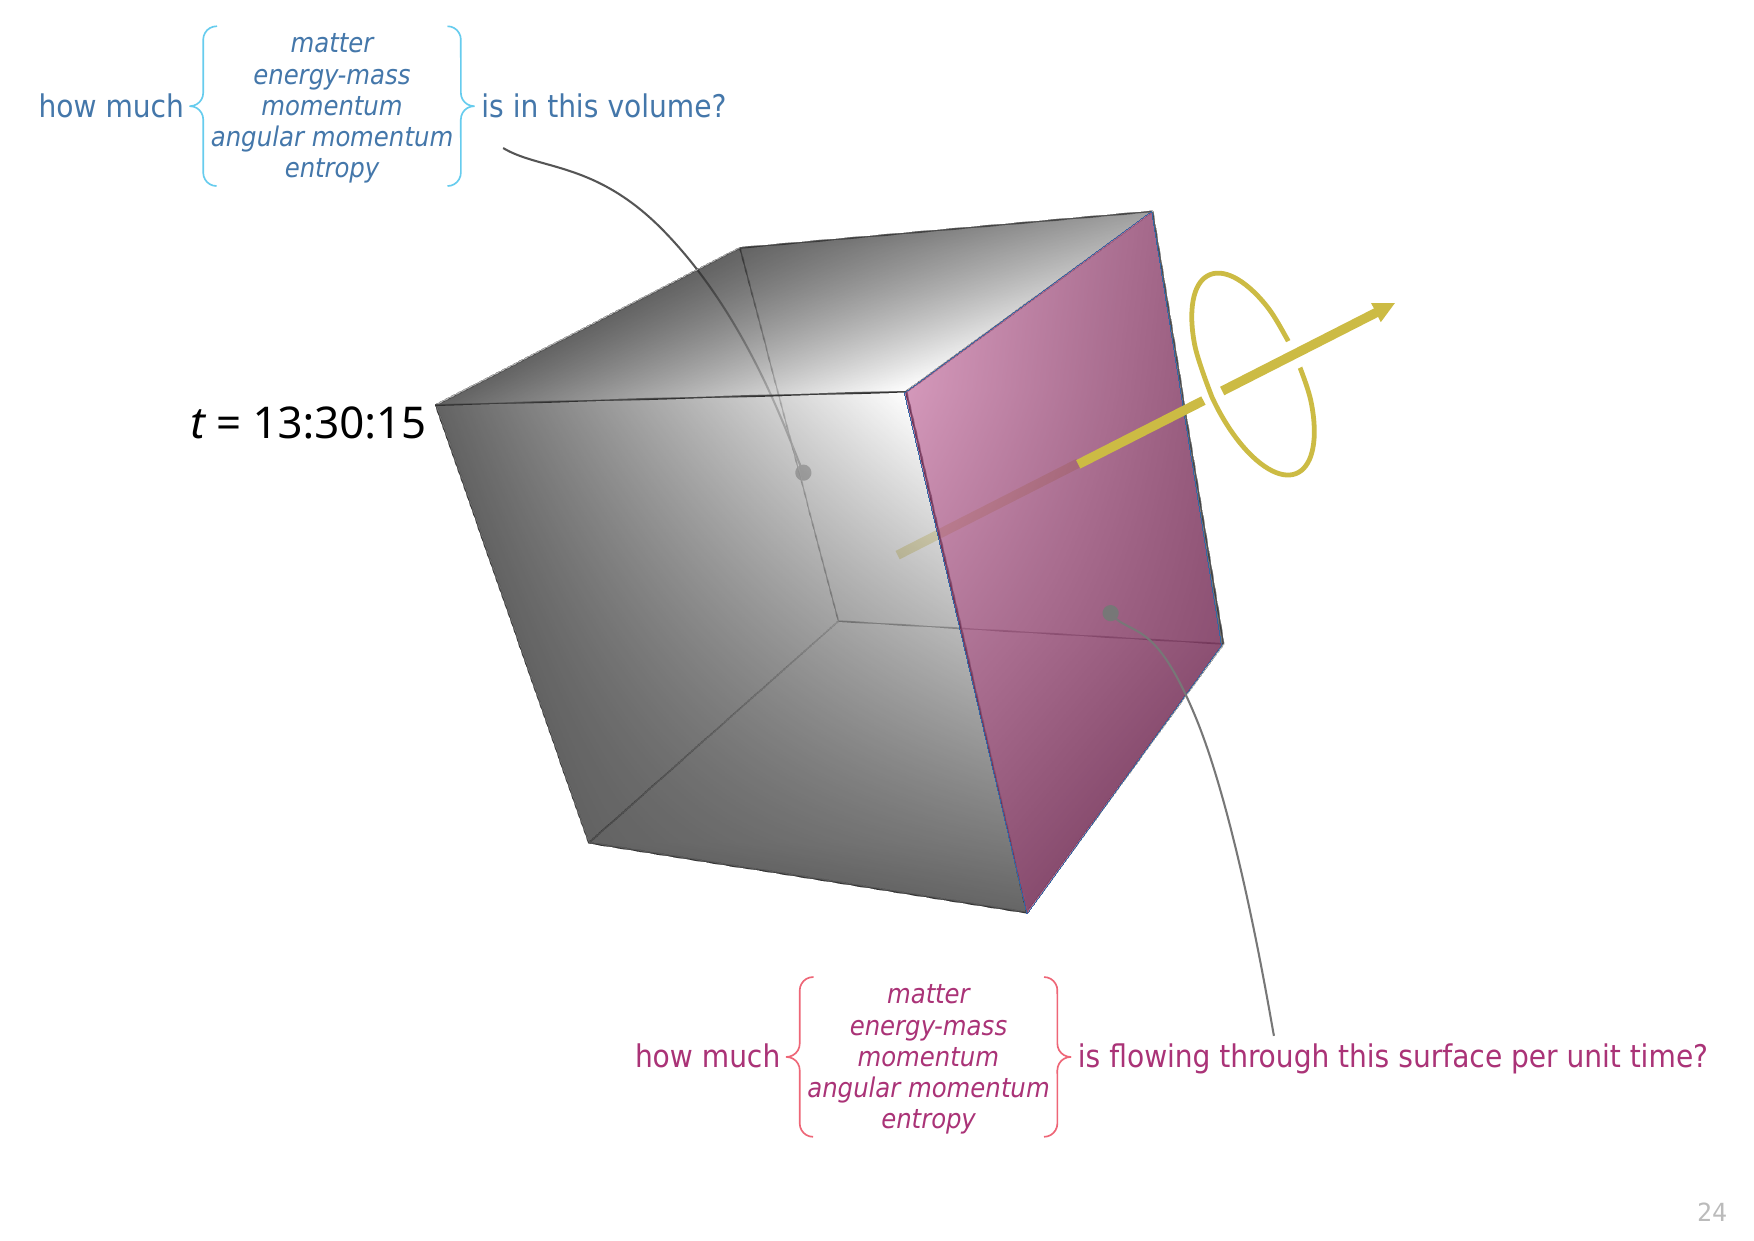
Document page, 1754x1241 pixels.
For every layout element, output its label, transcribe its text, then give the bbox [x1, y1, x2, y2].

text_box how much is flowing through this surface per unit time? [620, 1031, 791, 1083]
text_box matter energy-mass momentum angular momentum entropy [791, 970, 1066, 1143]
text_box [1273, 335, 1304, 357]
text_box how much is flowing through this surface per unit time? [1066, 1031, 1724, 1083]
text_box [904, 211, 1222, 914]
text_box [1282, 353, 1313, 375]
text_box how much is in this volume? [23, 80, 195, 132]
text_box how much is in this volume? [469, 80, 742, 132]
text_box t = 13:30:15 [175, 384, 423, 444]
text_box matter energy-mass momentum angular momentum entropy [195, 20, 469, 193]
